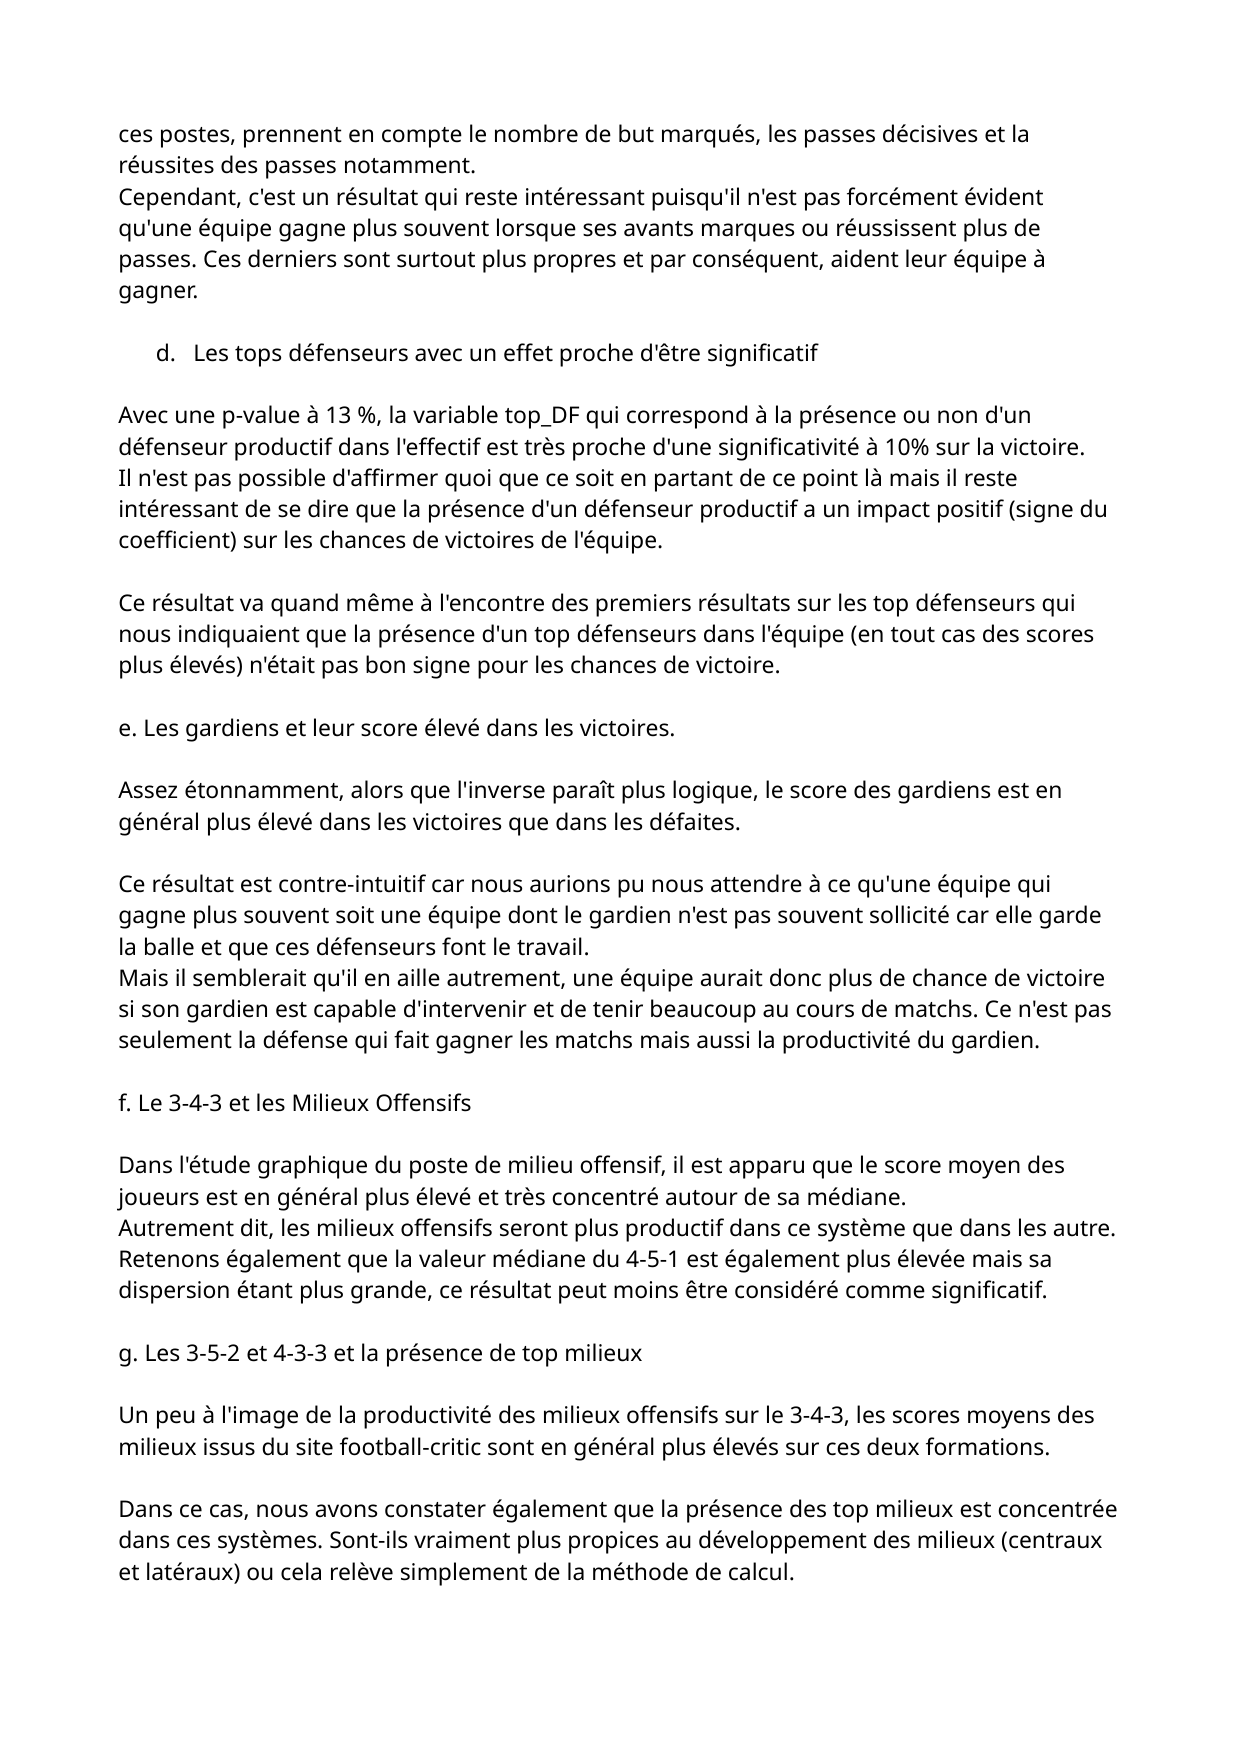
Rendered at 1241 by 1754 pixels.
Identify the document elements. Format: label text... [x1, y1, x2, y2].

list Les tops défenseurs avec un effet proche d'être significatif [156, 337, 1122, 368]
text Avec une p-value à 13 %, la variable top_DF qui correspond à la présence ou non d'un défenseur productif dans l'effectif est très proche d'une significativité à 10% sur la victoire. [118, 399, 1122, 462]
text g. Les 3-5-2 et 4-3-3 et la présence de top milieux [118, 1337, 1122, 1368]
text e. Les gardiens et leur score élevé dans les victoires. [118, 712, 1122, 743]
text Un peu à l'image de la productivité des milieux offensifs sur le 3-4-3, les scores moyens des milieux issus du site football-critic sont en général plus élevés sur ces deux formations. [118, 1399, 1122, 1462]
text Il n'est pas possible d'affirmer quoi que ce soit en partant de ce point là mais il reste intéressant de se dire que la présence d'un défenseur productif a un impact positif (signe du coefficient) sur les chances de victoires de l'équipe. [118, 462, 1122, 556]
text Mais il semblerait qu'il en aille autrement, une équipe aurait donc plus de chance de victoire si son gardien est capable d'intervenir et de tenir beaucoup au cours de matchs. Ce n'est pas seulement la défense qui fait gagner les matchs mais aussi la productivité du gardien. [118, 962, 1122, 1056]
text Ce résultat va quand même à l'encontre des premiers résultats sur les top défenseurs qui nous indiquaient que la présence d'un top défenseurs dans l'équipe (en tout cas des scores plus élevés) n'était pas bon signe pour les chances de victoire. [118, 587, 1122, 681]
text ces postes, prennent en compte le nombre de but marqués, les passes décisives et la réussites des passes notamment. [118, 118, 1122, 181]
text Cependant, c'est un résultat qui reste intéressant puisqu'il n'est pas forcément évident qu'une équipe gagne plus souvent lorsque ses avants marques ou réussissent plus de passes. Ces derniers sont surtout plus propres et par conséquent, aident leur équipe à gagner. [118, 181, 1122, 306]
text Dans ce cas, nous avons constater également que la présence des top milieux est concentrée dans ces systèmes. Sont-ils vraiment plus propices au développement des milieux (centraux et latéraux) ou cela relève simplement de la méthode de calcul. [118, 1493, 1122, 1587]
text Dans l'étude graphique du poste de milieu offensif, il est apparu que le score moyen des joueurs est en général plus élevé et très concentré autour de sa médiane. [118, 1149, 1122, 1212]
text f. Le 3-4-3 et les Milieux Offensifs [118, 1087, 1122, 1118]
text Assez étonnamment, alors que l'inverse paraît plus logique, le score des gardiens est en général plus élevé dans les victoires que dans les défaites. [118, 774, 1122, 837]
text Autrement dit, les milieux offensifs seront plus productif dans ce système que dans les autre. Retenons également que la valeur médiane du 4-5-1 est également plus élevée mais sa dispersion étant plus grande, ce résultat peut moins être considéré comme significatif. [118, 1212, 1122, 1306]
text Ce résultat est contre-intuitif car nous aurions pu nous attendre à ce qu'une équipe qui gagne plus souvent soit une équipe dont le gardien n'est pas souvent sollicité car elle garde la balle et que ces défenseurs font le travail. [118, 868, 1122, 962]
